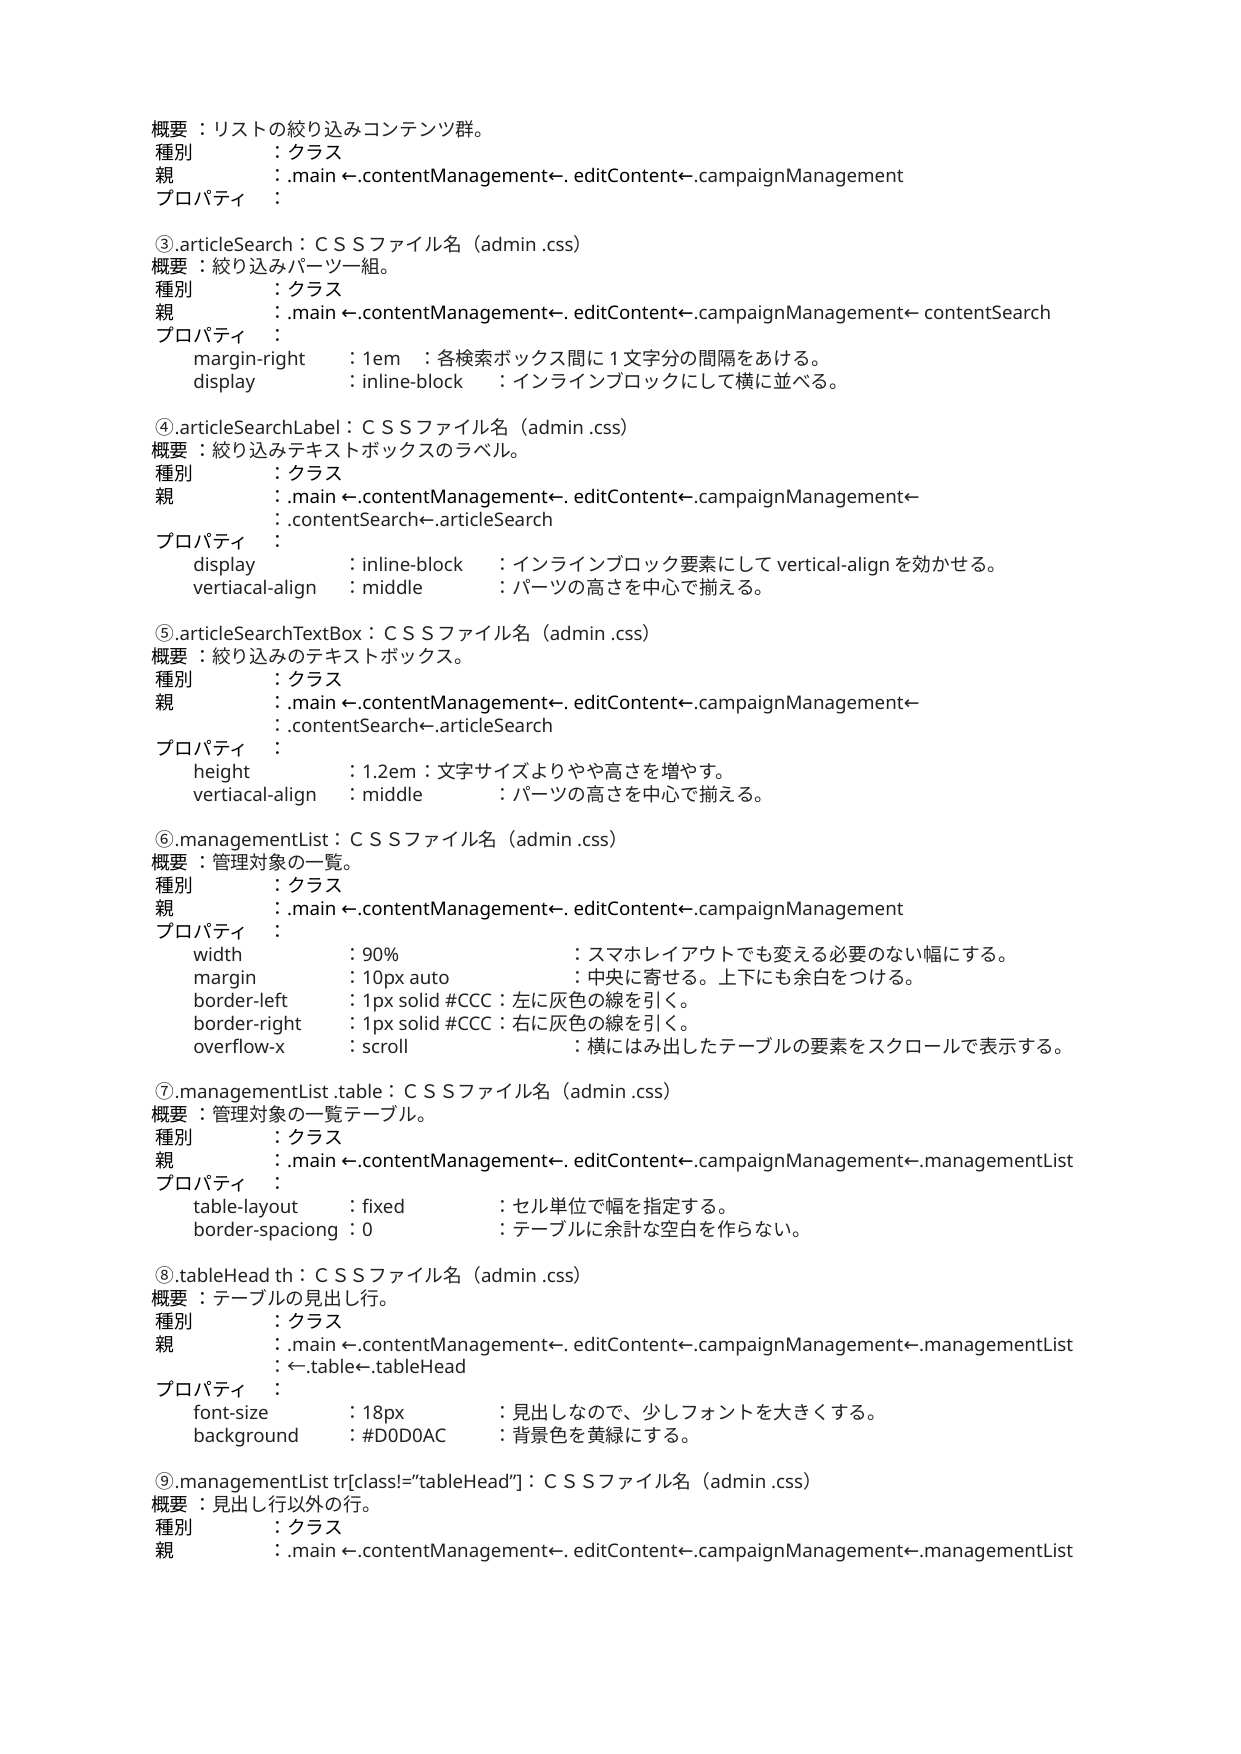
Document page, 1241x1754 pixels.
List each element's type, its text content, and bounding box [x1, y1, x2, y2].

text プロパティ ： [118, 1172, 1122, 1195]
text プロパティ ： [118, 324, 1122, 347]
text display ：inline-block ：インラインブロック要素にしてvertical-alignを効かせる。 [118, 553, 1122, 576]
text 種別 ：クラス [118, 278, 1122, 301]
text ④.articleSearchLabel：ＣＳＳファイル名（admin .css） [118, 416, 1122, 439]
text 親 ：.main ←.contentManagement←. editContent←.campaignManagement [118, 897, 1122, 920]
text overflow-x ：scroll ：横にはみ出したテーブルの要素をスクロールで表示する。 [118, 1035, 1122, 1058]
text 親 ：.main ←.contentManagement←. editContent←.campaignManagement [118, 164, 1122, 187]
text ⑨.managementList tr[class!=”tableHead”]：ＣＳＳファイル名（admin .css） [118, 1470, 1122, 1493]
text 概要 ：管理対象の一覧。 [118, 851, 1122, 874]
text ⑤.articleSearchTextBox：ＣＳＳファイル名（admin .css） [118, 622, 1122, 645]
text display ：inline-block ：インラインブロックにして横に並べる。 [118, 370, 1122, 393]
text ⑧.tableHead th：ＣＳＳファイル名（admin .css） [118, 1264, 1122, 1287]
text プロパティ ： [118, 1378, 1122, 1401]
text 種別 ：クラス [118, 874, 1122, 897]
text vertiacal-align ：middle ：パーツの高さを中心で揃える。 [118, 783, 1122, 806]
text ⑦.managementList .table：ＣＳＳファイル名（admin .css） [118, 1081, 1122, 1103]
text プロパティ ： [118, 187, 1122, 210]
text background ：#D0D0AC ：背景色を黄緑にする。 [118, 1424, 1122, 1447]
text 概要 ：絞り込みのテキストボックス。 [118, 645, 1122, 668]
text ：.contentSearch←.articleSearch [118, 508, 1122, 531]
text 種別 ：クラス [118, 462, 1122, 485]
text 親 ：.main ←.contentManagement←. editContent←.campaignManagement←.managementList [118, 1333, 1122, 1356]
text 概要 ：管理対象の一覧テーブル。 [118, 1103, 1122, 1126]
text 概要 ：リストの絞り込みコンテンツ群。 [118, 118, 1122, 141]
text 種別 ：クラス [118, 1126, 1122, 1149]
text 親 ：.main ←.contentManagement←. editContent←.campaignManagement←.managementList [118, 1149, 1122, 1172]
text height ：1.2em ：文字サイズよりやや高さを増やす。 [118, 760, 1122, 783]
text 種別 ：クラス [118, 141, 1122, 164]
text table-layout ：fixed ：セル単位で幅を指定する。 [118, 1195, 1122, 1218]
text プロパティ ： [118, 737, 1122, 760]
text ③.articleSearch：ＣＳＳファイル名（admin .css） [118, 233, 1122, 256]
text 概要 ：絞り込みテキストボックスのラベル。 [118, 439, 1122, 462]
text 親 ：.main ←.contentManagement←. editContent←.campaignManagement← contentSearch [118, 301, 1122, 324]
text 種別 ：クラス [118, 668, 1122, 691]
text 親 ：.main ←.contentManagement←. editContent←.campaignManagement← [118, 485, 1122, 508]
text 種別 ：クラス [118, 1516, 1122, 1539]
text ：.contentSearch←.articleSearch [118, 714, 1122, 737]
text 親 ：.main ←.contentManagement←. editContent←.campaignManagement← [118, 691, 1122, 714]
text font-size ：18px ：見出しなので、少しフォントを大きくする。 [118, 1401, 1122, 1424]
text border-right ：1px solid #CCC ：右に灰色の線を引く。 [118, 1012, 1122, 1035]
text 概要 ：見出し行以外の行。 [118, 1493, 1122, 1516]
text プロパティ ： [118, 920, 1122, 943]
text vertiacal-align ：middle ：パーツの高さを中心で揃える。 [118, 576, 1122, 599]
text ⑥.managementList：ＣＳＳファイル名（admin .css） [118, 828, 1122, 851]
text 概要 ：テーブルの見出し行。 [118, 1287, 1122, 1310]
text border-left ：1px solid #CCC ：左に灰色の線を引く。 [118, 989, 1122, 1012]
text border-spaciong ：0 ：テーブルに余計な空白を作らない。 [118, 1218, 1122, 1241]
text プロパティ ： [118, 531, 1122, 553]
text ：←.table←.tableHead [118, 1356, 1122, 1378]
text 親 ：.main ←.contentManagement←. editContent←.campaignManagement←.managementList [118, 1539, 1122, 1562]
text margin ：10px auto ：中央に寄せる。上下にも余白をつける。 [118, 966, 1122, 989]
text 種別 ：クラス [118, 1310, 1122, 1333]
text margin-right ：1em ：各検索ボックス間に1文字分の間隔をあける。 [118, 347, 1122, 370]
text width ：90% ：スマホレイアウトでも変える必要のない幅にする。 [118, 943, 1122, 966]
text 概要 ：絞り込みパーツ一組。 [118, 256, 1122, 278]
